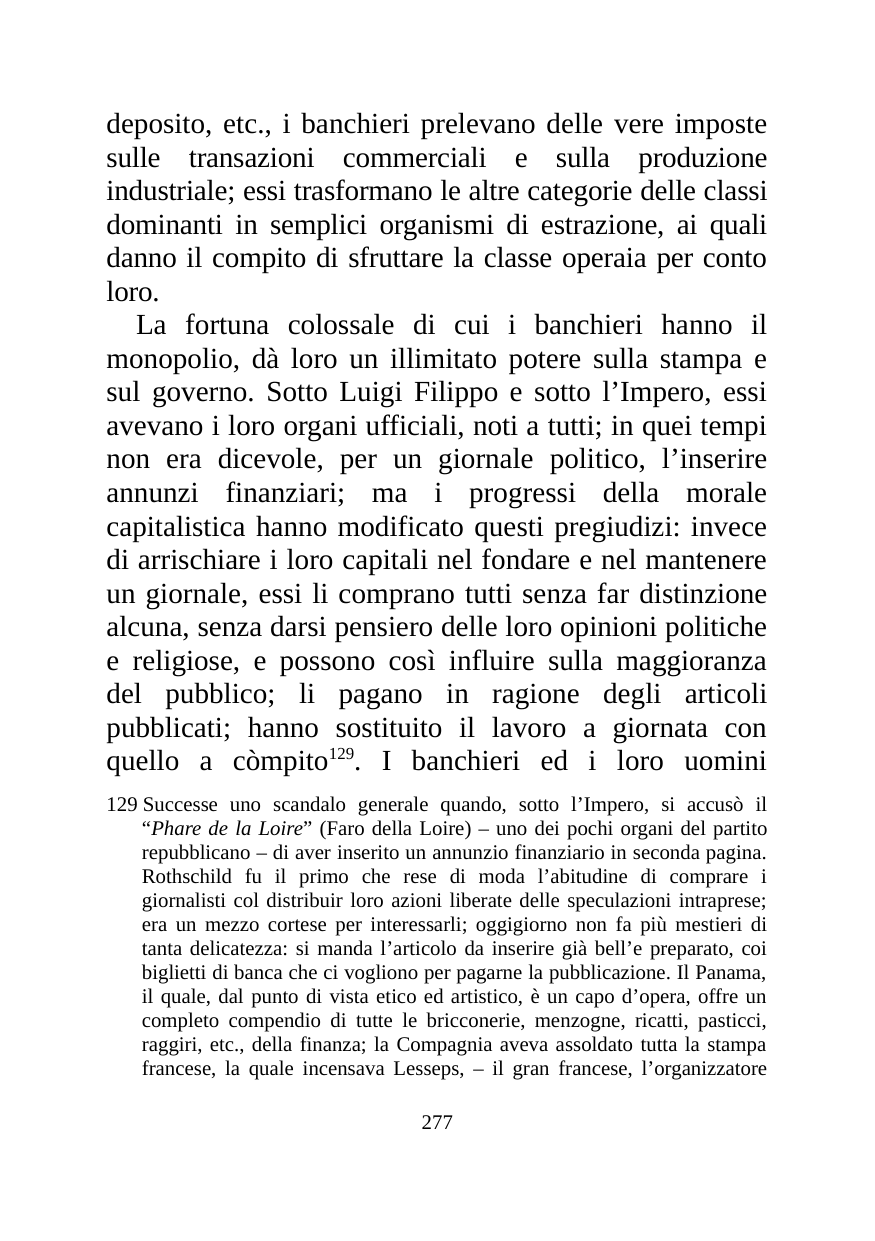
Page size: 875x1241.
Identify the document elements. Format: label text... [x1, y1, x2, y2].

text Successe uno scandalo generale quando, sotto l’Impero, si accusò il “Phare de la Loire” (Faro della Loire) – uno dei pochi organi del partito repubblicano – di aver inserito un annunzio finanziario in seconda pagina. Rothschild fu il primo che rese di moda l’abitudine di comprare i giornalisti col distribuir loro azioni liberate delle speculazioni intraprese; era un mezzo cortese per interessarli; oggigiorno non fa più mestieri di tanta delicatezza: si manda l’articolo da inserire già bell’e preparato, coi biglietti di banca che ci vogliono per pagarne la pubblicazione. Il Panama, il quale, dal punto di vista etico ed artistico, è un capo d’opera, offre un completo compendio di tutte le bricconerie, menzogne, ricatti, pasticci, raggiri, etc., della finanza; la Compagnia aveva assoldato tutta la stampa francese, la quale incensava Lesseps, – il gran francese, l’organizzatore [106, 792, 768, 1080]
text deposito, etc., i banchieri prelevano delle vere imposte sulle transazioni commerciali e sulla produzione industriale; essi trasformano le altre categorie delle classi dominanti in semplici organismi di estrazione, ai quali danno il compito di sfruttare la classe operaia per conto loro. [106, 106, 768, 307]
text La fortuna colossale di cui i banchieri hanno il monopolio, dà loro un illimitato potere sulla stampa e sul governo. Sotto Luigi Filippo e sotto l’Impero, essi avevano i loro organi ufficiali, noti a tutti; in quei tempi non era dicevole, per un giornale politico, l’inserire annunzi finanziari; ma i progressi della morale capitalistica hanno modificato questi pregiudizi: invece di arrischiare i loro capitali nel fondare e nel mantenere un giornale, essi li comprano tutti senza far distinzione alcuna, senza darsi pensiero delle loro opinioni politiche e religiose, e possono così influire sulla maggioranza del pubblico; li pagano in ragione degli articoli pubblicati; hanno sostituito il lavoro a giornata con quello a còmpito. I banchieri ed i loro uomini [106, 307, 768, 777]
